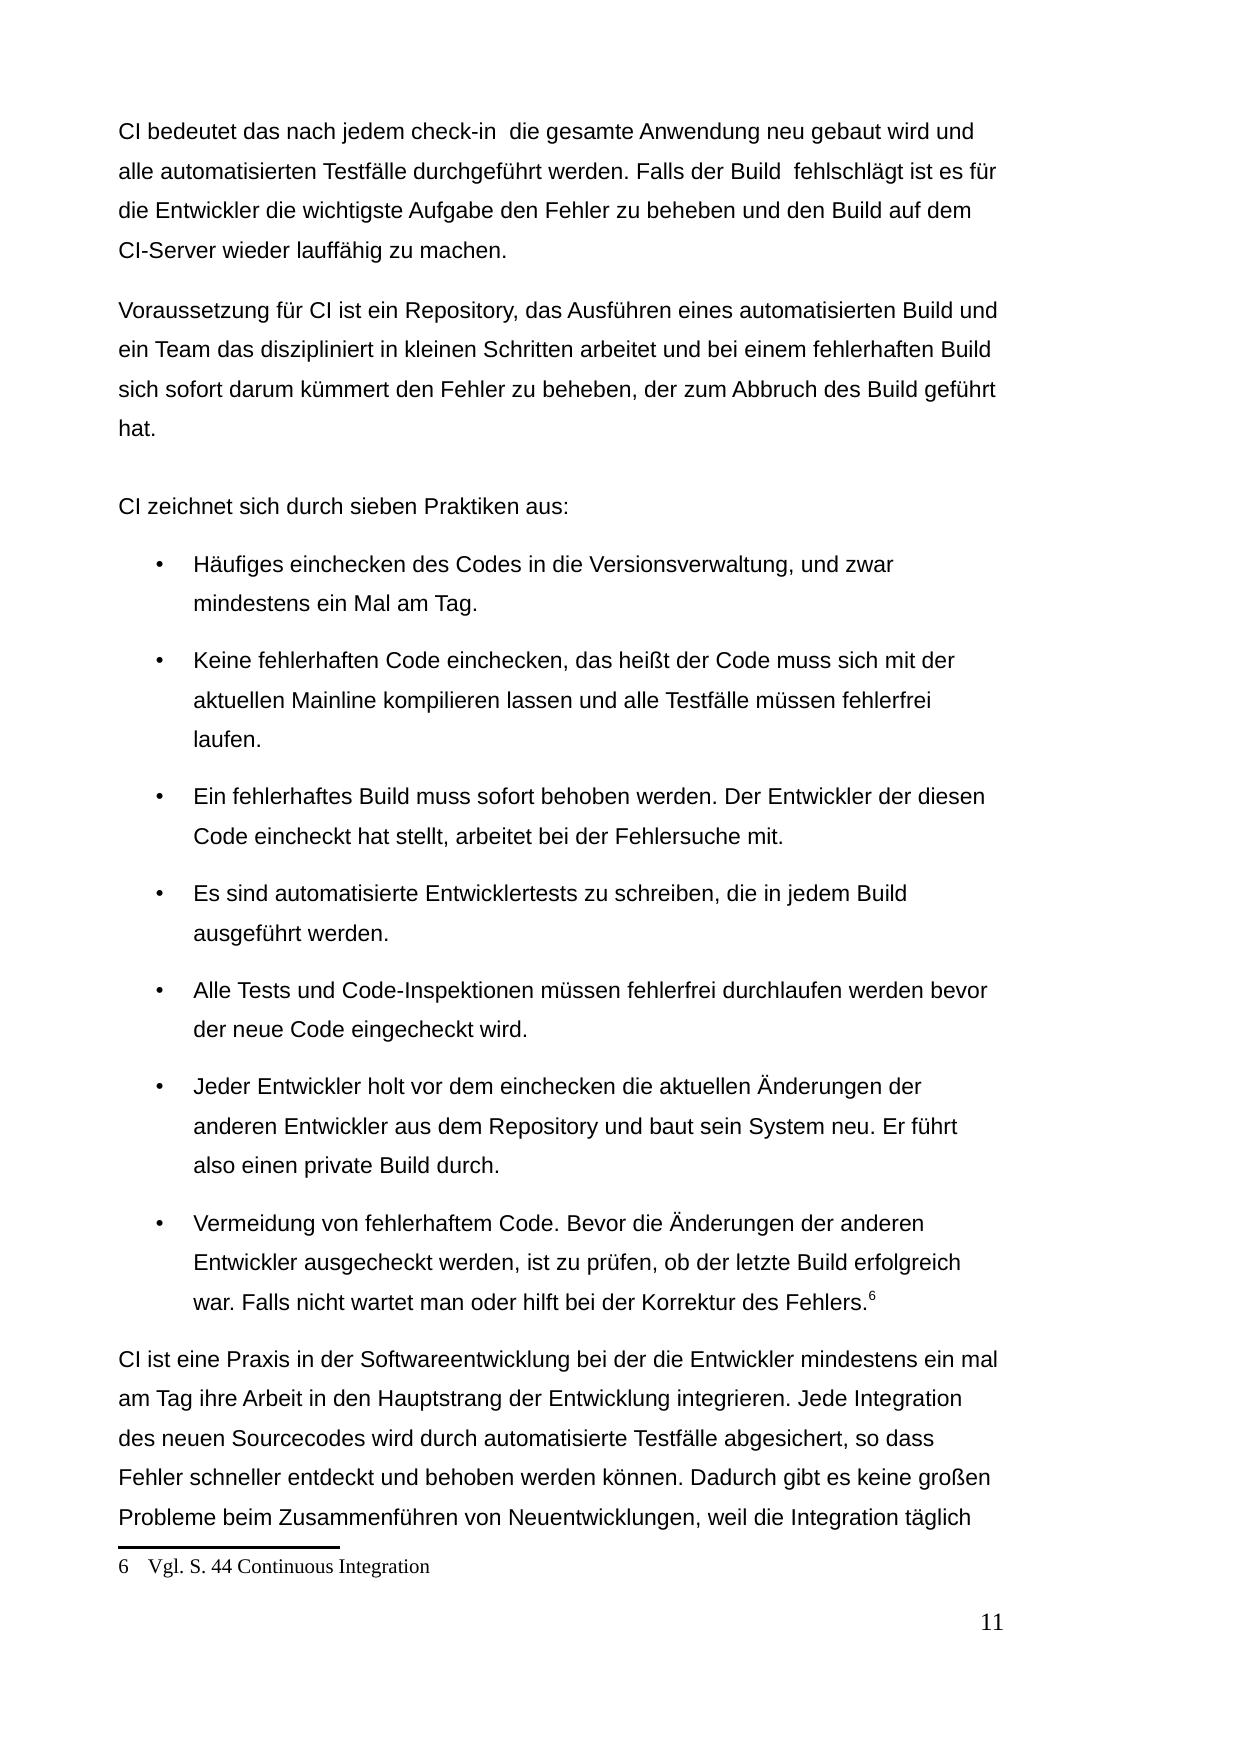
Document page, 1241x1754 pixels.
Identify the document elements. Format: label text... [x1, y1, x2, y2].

list Vermeidung von fehlerhaftem Code. Bevor die Änderungen der anderen Entwickler ausgecheckt werden, ist zu prüfen, ob der letzte Build erfolgreich war. Falls nicht wartet man oder hilft bei der Korrektur des Fehlers. [156, 1209, 1004, 1315]
list Jeder Entwickler holt vor dem einchecken die aktuellen Änderungen der anderen Entwickler aus dem Repository und baut sein System neu. Er führt also einen private Build durch. [156, 1073, 1004, 1179]
text CI ist eine Praxis in der Softwareentwicklung bei der die Entwickler mindestens ein mal am Tag ihre Arbeit in den Hauptstrang der Entwicklung integrieren. Jede Integration des neuen Sourcecodes wird durch automatisierte Testfälle abgesichert, so dass Fehler schneller entdeckt und behoben werden können. Dadurch gibt es keine großen Probleme beim Zusammenführen von Neuentwicklungen, weil die Integration täglich [118, 1346, 1004, 1530]
list Alle Tests und Code-Inspektionen müssen fehlerfrei durchlaufen werden bevor der neue Code eingecheckt wird. [156, 977, 1004, 1042]
list Vgl. S. 44 Continuous Integration [118, 1553, 1004, 1578]
text CI bedeutet das nach jedem check-in die gesamte Anwendung neu gebaut wird und alle automatisierten Testfälle durchgeführt werden. Falls der Build fehlschlägt ist es für die Entwickler die wichtigste Aufgabe den Fehler zu beheben und den Build auf dem CI-Server wieder lauffähig zu machen. [118, 118, 1004, 263]
text Voraussetzung für CI ist ein Repository, das Ausführen eines automatisierten Build und ein Team das diszipliniert in kleinen Schritten arbeitet und bei einem fehlerhaften Build sich sofort darum kümmert den Fehler zu beheben, der zum Abbruch des Build geführt hat. [118, 297, 1004, 442]
text CI zeichnet sich durch sieben Praktiken aus: [118, 493, 1004, 520]
list Es sind automatisierte Entwicklertests zu schreiben, die in jedem Build ausgeführt werden. [156, 880, 1004, 946]
list Häufiges einchecken des Codes in die Versionsverwaltung, und zwar mindestens ein Mal am Tag. [156, 551, 1004, 616]
list Ein fehlerhaftes Build muss sofort behoben werden. Der Entwickler der diesen Code eincheckt hat stellt, arbeitet bei der Fehlersuche mit. [156, 783, 1004, 849]
list Keine fehlerhaften Code einchecken, das heißt der Code muss sich mit der aktuellen Mainline kompilieren lassen und alle Testfälle müssen fehlerfrei laufen. [156, 647, 1004, 752]
